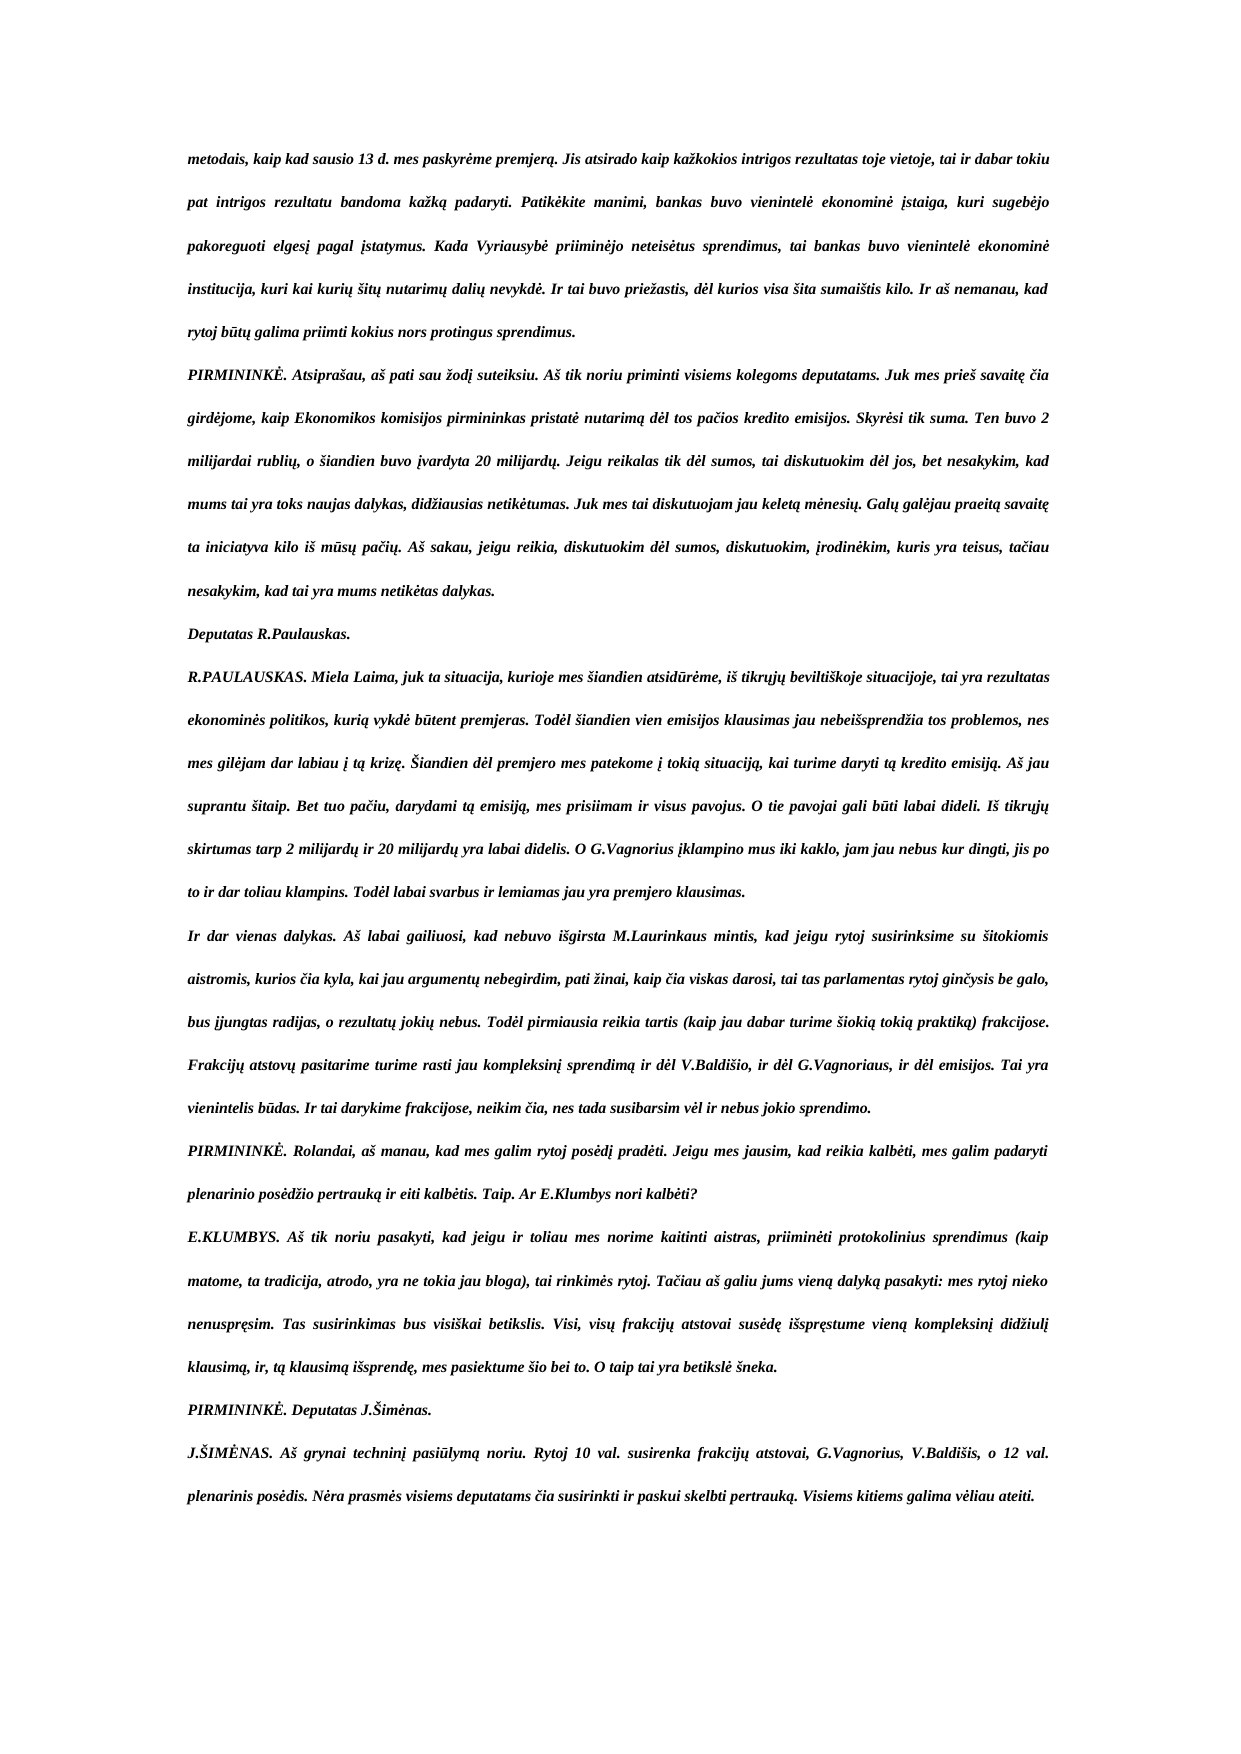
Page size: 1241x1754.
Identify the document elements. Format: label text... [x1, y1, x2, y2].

text PIRMININKĖ. Atsiprašau, aš pati sau žodį suteiksiu. Aš tik noriu priminti visiems kolegoms deputatams. Juk mes prieš savaitę čia girdėjome, kaip Ekonomikos komisijos pirmininkas pristatė nutarimą dėl tos pačios kredito emisijos. Skyrėsi tik suma. Ten buvo 2 milijardai rublių, o šiandien buvo įvardyta 20 milijardų. Jeigu reikalas tik dėl sumos, tai diskutuokim dėl jos, bet nesakykim, kad mums tai yra toks naujas dalykas, didžiausias netikėtumas. Juk mes tai diskutuojam jau keletą mėnesių. Galų galėjau praeitą savaitę ta iniciatyva kilo iš mūsų pačių. Aš sakau, jeigu reikia, diskutuokim dėl sumos, diskutuokim, įrodinėkim, kuris yra teisus, tačiau nesakykim, kad tai yra mums netikėtas dalykas. [187, 366, 1053, 610]
text Deputatas R.Paulauskas. [187, 624, 1053, 653]
text PIRMININKĖ. Rolandai, aš manau, kad mes galim rytoj posėdį pradėti. Jeigu mes jausim, kad reikia kalbėti, mes galim padaryti plenarinio posėdžio pertrauką ir eiti kalbėtis. Taip. Ar E.Klumbys nori kalbėti? [187, 1142, 1053, 1214]
text Ir dar vienas dalykas. Aš labai gailiuosi, kad nebuvo išgirsta M.Laurinkaus mintis, kad jeigu rytoj susirinksime su šitokiomis aistromis, kurios čia kyla, kai jau argumentų nebegirdim, pati žinai, kaip čia viskas darosi, tai tas parlamentas rytoj ginčysis be galo, bus įjungtas radijas, o rezultatų jokių nebus. Todėl pirmiausia reikia tartis (kaip jau dabar turime šiokią tokią praktiką) frakcijose. Frakcijų atstovų pasitarime turime rasti jau kompleksinį sprendimą ir dėl V.Baldišio, ir dėl G.Vagnoriaus, ir dėl emisijos. Tai yra vienintelis būdas. Ir tai darykime frakcijose, neikim čia, nes tada susibarsim vėl ir nebus jokio sprendimo. [187, 926, 1053, 1127]
text PIRMININKĖ. Deputatas J.Šimėnas. [187, 1401, 1053, 1429]
text E.KLUMBYS. Aš tik noriu pasakyti, kad jeigu ir toliau mes norime kaitinti aistras, priiminėti protokolinius sprendimus (kaip matome, ta tradicija, atrodo, yra ne tokia jau bloga), tai rinkimės rytoj. Tačiau aš galiu jums vieną dalyką pasakyti: mes rytoj nieko nenuspręsim. Tas susirinkimas bus visiškai betikslis. Visi, visų frakcijų atstovai susėdę išspręstume vieną kompleksinį didžiulį klausimą, ir, tą klausimą išsprendę, mes pasiektume šio bei to. O taip tai yra betikslė šneka. [187, 1228, 1053, 1386]
text R.PAULAUSKAS. Miela Laima, juk ta situacija, kurioje mes šiandien atsidūrėme, iš tikrųjų beviltiškoje situacijoje, tai yra rezultatas ekonominės politikos, kurią vykdė būtent premjeras. Todėl šiandien vien emisijos klausimas jau nebeišsprendžia tos problemos, nes mes gilėjam dar labiau į tą krizę. Šiandien dėl premjero mes patekome į tokią situaciją, kai turime daryti tą kredito emisiją. Aš jau suprantu šitaip. Bet tuo pačiu, darydami tą emisiją, mes prisiimam ir visus pavojus. O tie pavojai gali būti labai dideli. Iš tikrųjų skirtumas tarp 2 milijardų ir 20 milijardų yra labai didelis. O G.Vagnorius įklampino mus iki kaklo, jam jau nebus kur dingti, jis po to ir dar toliau klampins. Todėl labai svarbus ir lemiamas jau yra premjero klausimas. [187, 667, 1053, 912]
text metodais, kaip kad sausio 13 d. mes paskyrėme premjerą. Jis atsirado kaip kažkokios intrigos rezultatas toje vietoje, tai ir dabar tokiu pat intrigos rezultatu bandoma kažką padaryti. Patikėkite manimi, bankas buvo vienintelė ekonominė įstaiga, kuri sugebėjo pakoreguoti elgesį pagal įstatymus. Kada Vyriausybė priiminėjo neteisėtus sprendimus, tai bankas buvo vienintelė ekonominė institucija, kuri kai kurių šitų nutarimų dalių nevykdė. Ir tai buvo priežastis, dėl kurios visa šita sumaištis kilo. Ir aš nemanau, kad rytoj būtų galima priimti kokius nors protingus sprendimus. [187, 150, 1053, 351]
text J.ŠIMĖNAS. Aš grynai techninį pasiūlymą noriu. Rytoj 10 val. susirenka frakcijų atstovai, G.Vagnorius, V.Baldišis, o 12 val. plenarinis posėdis. Nėra prasmės visiems deputatams čia susirinkti ir paskui skelbti pertrauką. Visiems kitiems galima vėliau ateiti. [187, 1444, 1053, 1516]
